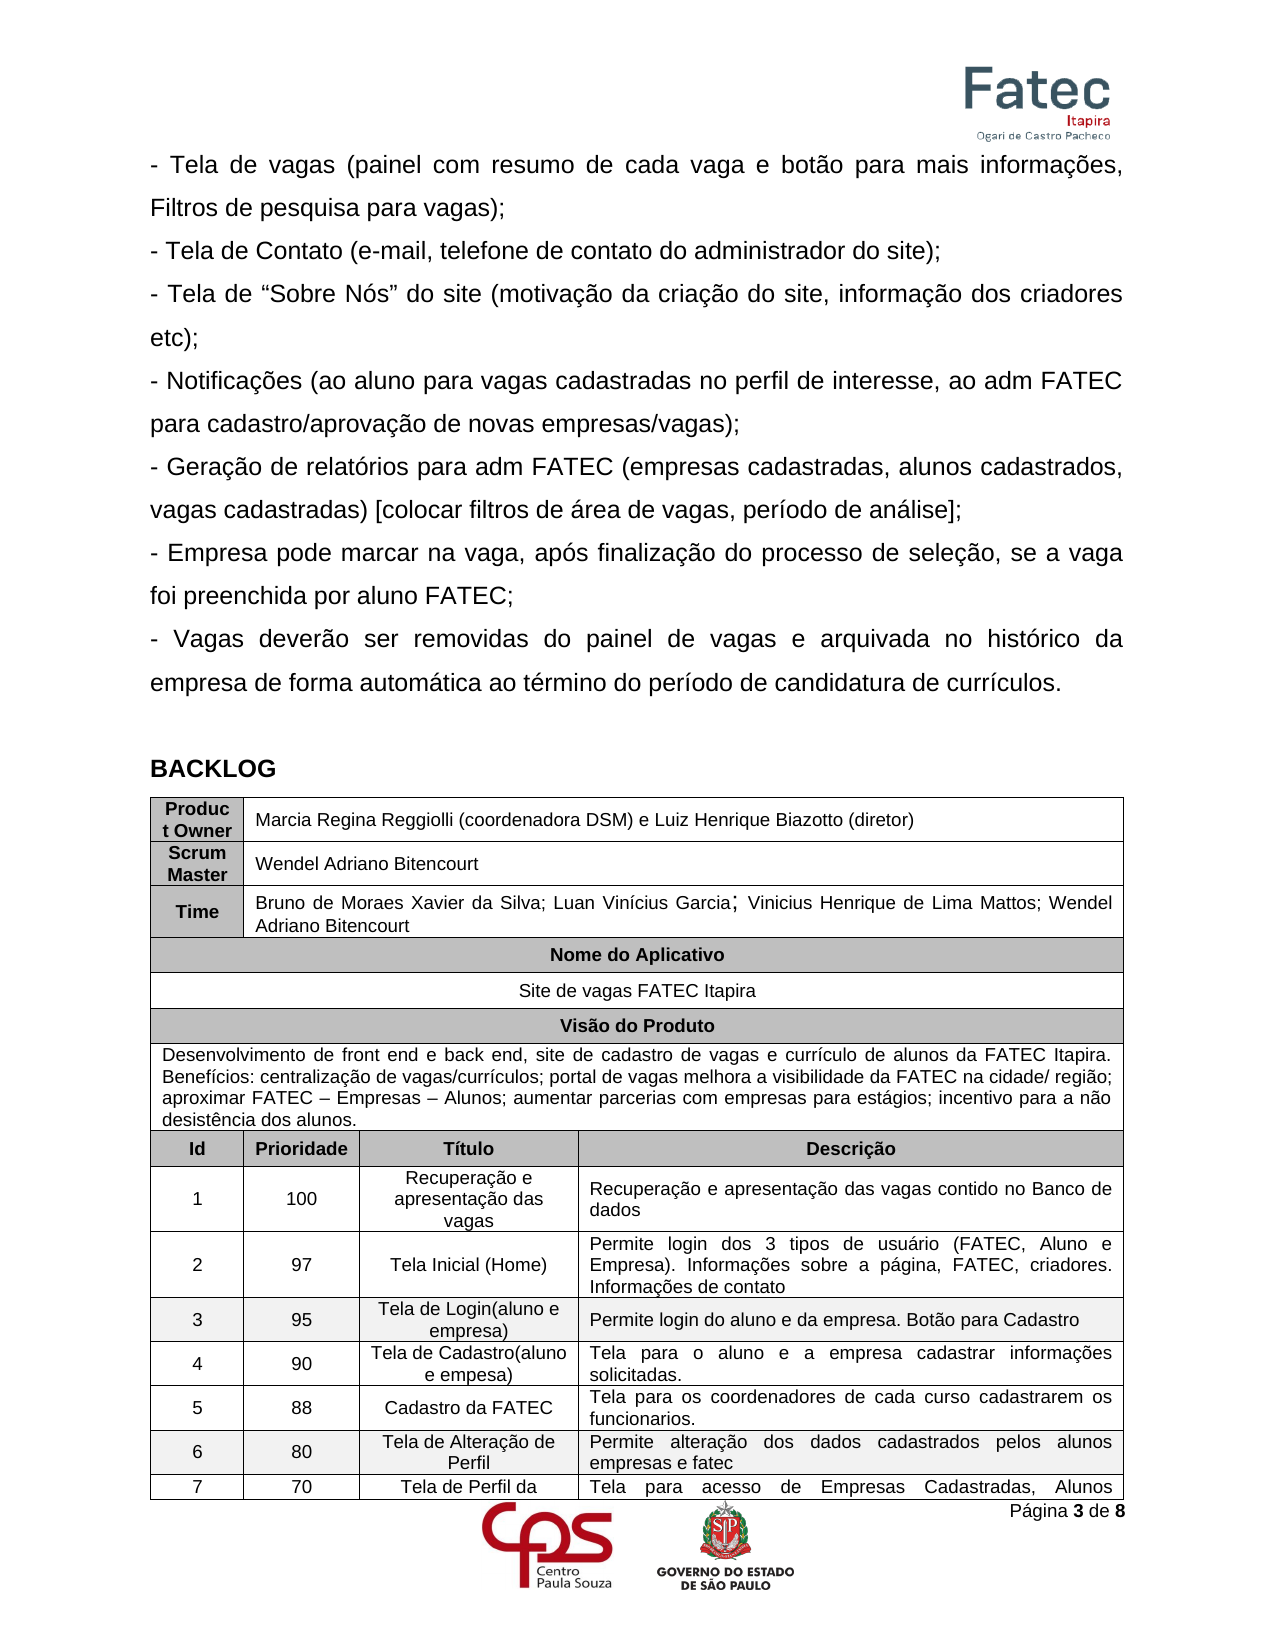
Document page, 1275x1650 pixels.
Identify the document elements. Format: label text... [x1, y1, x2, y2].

table_cell 5 [151, 1386, 243, 1429]
table_cell Id [151, 1131, 243, 1166]
table_cell Desenvolvimento de front end e back end, site de cadastro de vagas e currículo de alunos da FATEC Itapira. Benefícios: centralização de vagas/currículos; portal de vagas melhora a visibilidade da FATEC na cidade/ região; aproximar FATEC – Empresas – Alunos; aumentar parcerias com empresas para estágios; incentivo para a não desistência dos alunos. [151, 1044, 1123, 1130]
text - Tela de “Sobre Nós” do site (motivação da criação do site, informação dos criadores etc); [150, 279, 1125, 351]
table_cell Recuperação e apresentação das vagas [360, 1167, 578, 1231]
picture [481, 1500, 615, 1590]
table_cell Prioridade [244, 1131, 359, 1166]
table_cell 3 [151, 1298, 243, 1341]
table_cell Scrum Master [151, 842, 243, 885]
table_cell 90 [244, 1342, 359, 1385]
text - Geração de relatórios para adm FATEC (empresas cadastradas, alunos cadastrados, vagas cadastradas) [colocar filtros de área de vagas, período de análise]; [150, 452, 1125, 524]
table_cell Tela para o aluno e a empresa cadastrar informações solicitadas. [579, 1342, 1123, 1385]
table_cell Descrição [579, 1131, 1123, 1166]
table_cell Tela de Alteração de Perfil [360, 1431, 578, 1474]
table_cell 100 [244, 1167, 359, 1231]
table_cell Wendel Adriano Bitencourt [244, 842, 1123, 885]
table_cell Tela de Perfil da [360, 1475, 578, 1499]
text - Vagas deverão ser removidas do painel de vagas e arquivada no histórico da empresa de forma automática ao término do período de candidatura de currículos. [150, 624, 1125, 696]
table_cell 97 [244, 1232, 359, 1297]
text - Notificações (ao aluno para vagas cadastradas no perfil de interesse, ao adm FATEC para cadastro/aprovação de novas empresas/vagas); [150, 366, 1125, 437]
table_cell Tela Inicial (Home) [360, 1232, 578, 1297]
table_cell Tela de Login(aluno e empresa) [360, 1298, 578, 1341]
table_cell 95 [244, 1298, 359, 1341]
table_cell Tela para acesso de Empresas Cadastradas, Alunos [579, 1475, 1123, 1499]
text - Tela de vagas (painel com resumo de cada vaga e botão para mais informações, Filtros de pesquisa para vagas); [150, 150, 1125, 222]
table_cell Visão do Produto [151, 1009, 1123, 1043]
table_cell Site de vagas FATEC Itapira [151, 973, 1123, 1007]
table_cell Permite login dos 3 tipos de usuário (FATEC, Aluno e Empresa). Informações sobre a página, FATEC, criadores. Informações de contato [579, 1232, 1123, 1297]
table_cell 88 [244, 1386, 359, 1429]
table_cell Permite login do aluno e da empresa. Botão para Cadastro [579, 1298, 1123, 1341]
table_cell 6 [151, 1431, 243, 1474]
text - Empresa pode marcar na vaga, após finalização do processo de seleção, se a vaga foi preenchida por aluno FATEC; [150, 538, 1125, 610]
table_cell Time [151, 886, 243, 937]
table_cell 7 [151, 1475, 243, 1499]
table_cell 2 [151, 1232, 243, 1297]
table_cell Tela para os coordenadores de cada curso cadastrarem os funcionarios. [579, 1386, 1123, 1429]
table_cell Recuperação e apresentação das vagas contido no Banco de dados [579, 1167, 1123, 1231]
table_cell Título [360, 1131, 578, 1166]
table_cell 80 [244, 1431, 359, 1474]
table_cell Tela de Cadastro(aluno e empesa) [360, 1342, 578, 1385]
table_cell Nome do Aplicativo [151, 938, 1123, 972]
table_cell Bruno de Moraes Xavier da Silva; Luan Vinícius Garcia; Vinicius Henrique de Lima Mattos; Wendel Adriano Bitencourt [244, 886, 1123, 937]
table_cell 4 [151, 1342, 243, 1385]
text BACKLOG [150, 754, 1125, 782]
table_cell Permite alteração dos dados cadastrados pelos alunos empresas e fatec [579, 1431, 1123, 1474]
picture [956, 61, 1125, 150]
table_header Product Owner [151, 798, 243, 841]
table_cell 70 [244, 1475, 359, 1499]
table_cell Cadastro da FATEC [360, 1386, 578, 1429]
table_header Marcia Regina Reggiolli (coordenadora DSM) e Luiz Henrique Biazotto (diretor) [244, 798, 1123, 841]
table_cell 1 [151, 1167, 243, 1231]
picture [657, 1500, 794, 1590]
text - Tela de Contato (e-mail, telefone de contato do administrador do site); [150, 236, 1125, 265]
